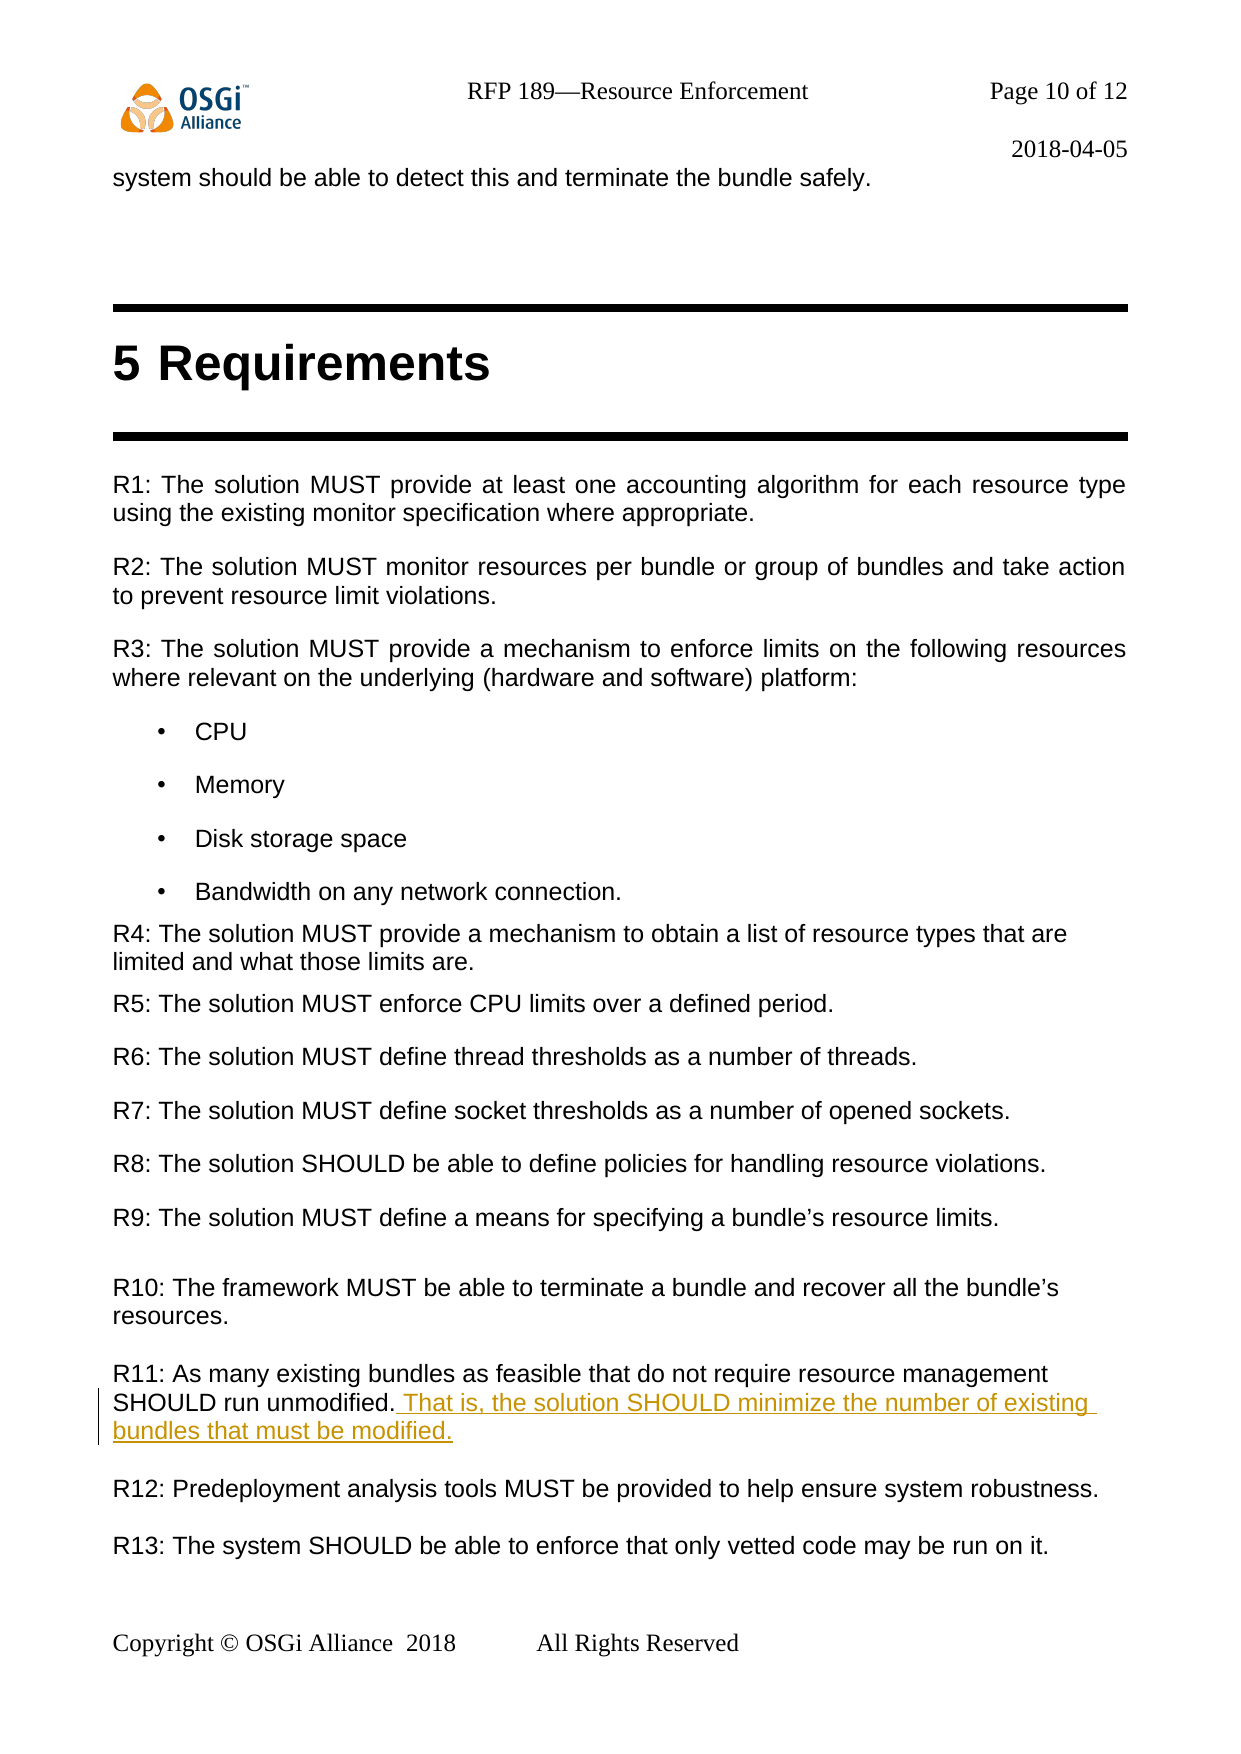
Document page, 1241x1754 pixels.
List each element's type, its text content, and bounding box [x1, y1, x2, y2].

text R3: The solution MUST provide a mechanism to enforce limits on the following resources where relevant on the underlying (hardware and software) platform: [112, 634, 1128, 692]
picture [113, 76, 257, 140]
text R7: The solution MUST define socket thresholds as a number of opened sockets. [112, 1096, 1128, 1124]
list Bandwidth on any network connection. [157, 877, 1128, 906]
list CPU [157, 716, 1128, 745]
text R8: The solution SHOULD be able to define policies for handling resource violations. [112, 1149, 1128, 1178]
text R9: The solution MUST define a means for specifying a bundle’s resource limits. [112, 1203, 1128, 1231]
text R12: Predeployment analysis tools MUST be provided to help ensure system robustness. [112, 1474, 1128, 1503]
text R13: The system SHOULD be able to enforce that only vetted code may be run on it. [112, 1531, 1128, 1560]
list Memory [157, 770, 1128, 799]
text R1: The solution MUST provide at least one accounting algorithm for each resource type using the existing monitor specification where appropriate. [112, 469, 1128, 527]
text system should be able to detect this and terminate the bundle safely. [112, 163, 1128, 191]
text R10: The framework MUST be able to terminate a bundle and recover all the bundle’s resources. [112, 1273, 1128, 1330]
text R2: The solution MUST monitor resources per bundle or group of bundles and take action to prevent resource limit violations. [112, 552, 1128, 609]
text R5: The solution MUST enforce CPU limits over a defined period. [112, 988, 1128, 1017]
text R11: As many existing bundles as feasible that do not require resource management SHOULD run unmodified. That is, the solution SHOULD minimize the number of existing bundles that must be modified. [112, 1359, 1128, 1445]
subtitle Requirements [112, 305, 1128, 441]
text R6: The solution MUST define thread thresholds as a number of threads. [112, 1042, 1128, 1071]
list Disk storage space [157, 824, 1128, 853]
text R4: The solution MUST provide a mechanism to obtain a list of resource types that are limited and what those limits are. [112, 919, 1128, 976]
